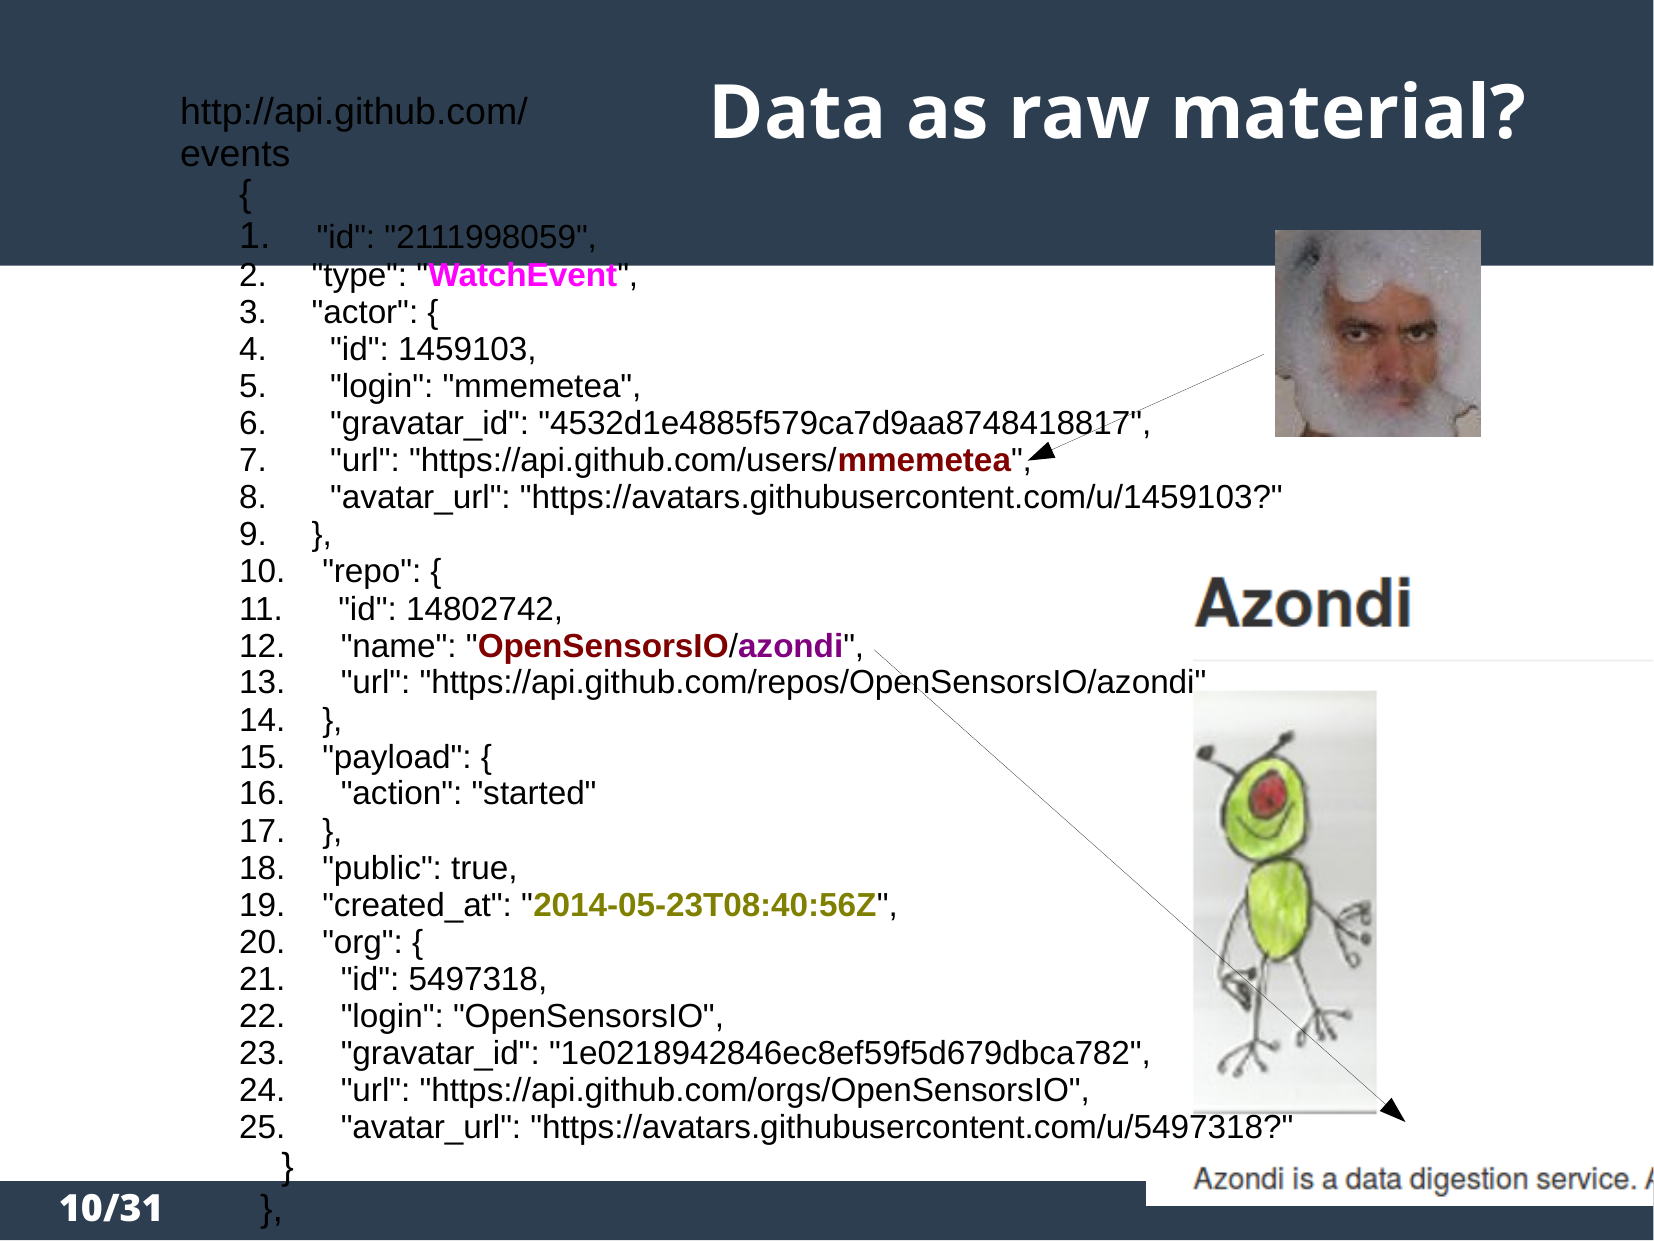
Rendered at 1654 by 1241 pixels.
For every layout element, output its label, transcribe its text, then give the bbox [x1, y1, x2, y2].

text_box http://api.github.com/events [165, 82, 650, 182]
title Data as raw material? [708, 5, 1654, 213]
picture [1390, 519, 1654, 1206]
text_box { "id": "2111998059", "type": "WatchEvent", "actor": { "id": 1459103, "login": "mmemetea", "gravatar_id": "4532d1e4885f579ca7d9aa8748418817", "url": "https://api.github.com/users/mmemetea", "avatar_url": "https://avatars.githubusercontent.com/u/1459103?" }, "repo": { "id": 14802742, "name": "OpenSensorsIO/azondi", "url": "https://api.github.com/repos/OpenSensorsIO/azondi" }, "payload": { "action": "started" }, "public": true, "created_at": "2014-05-23T08:40:56Z", "org": { "id": 5497318, "login": "OpenSensorsIO", "gravatar_id": "1e0218942846ec8ef59f5d679dbca782", "url": "https://api.github.com/orgs/OpenSensorsIO", "avatar_url": "https://avatars.githubusercontent.com/u/5497318?" } }, [224, 165, 1390, 1241]
picture [1275, 230, 1481, 438]
